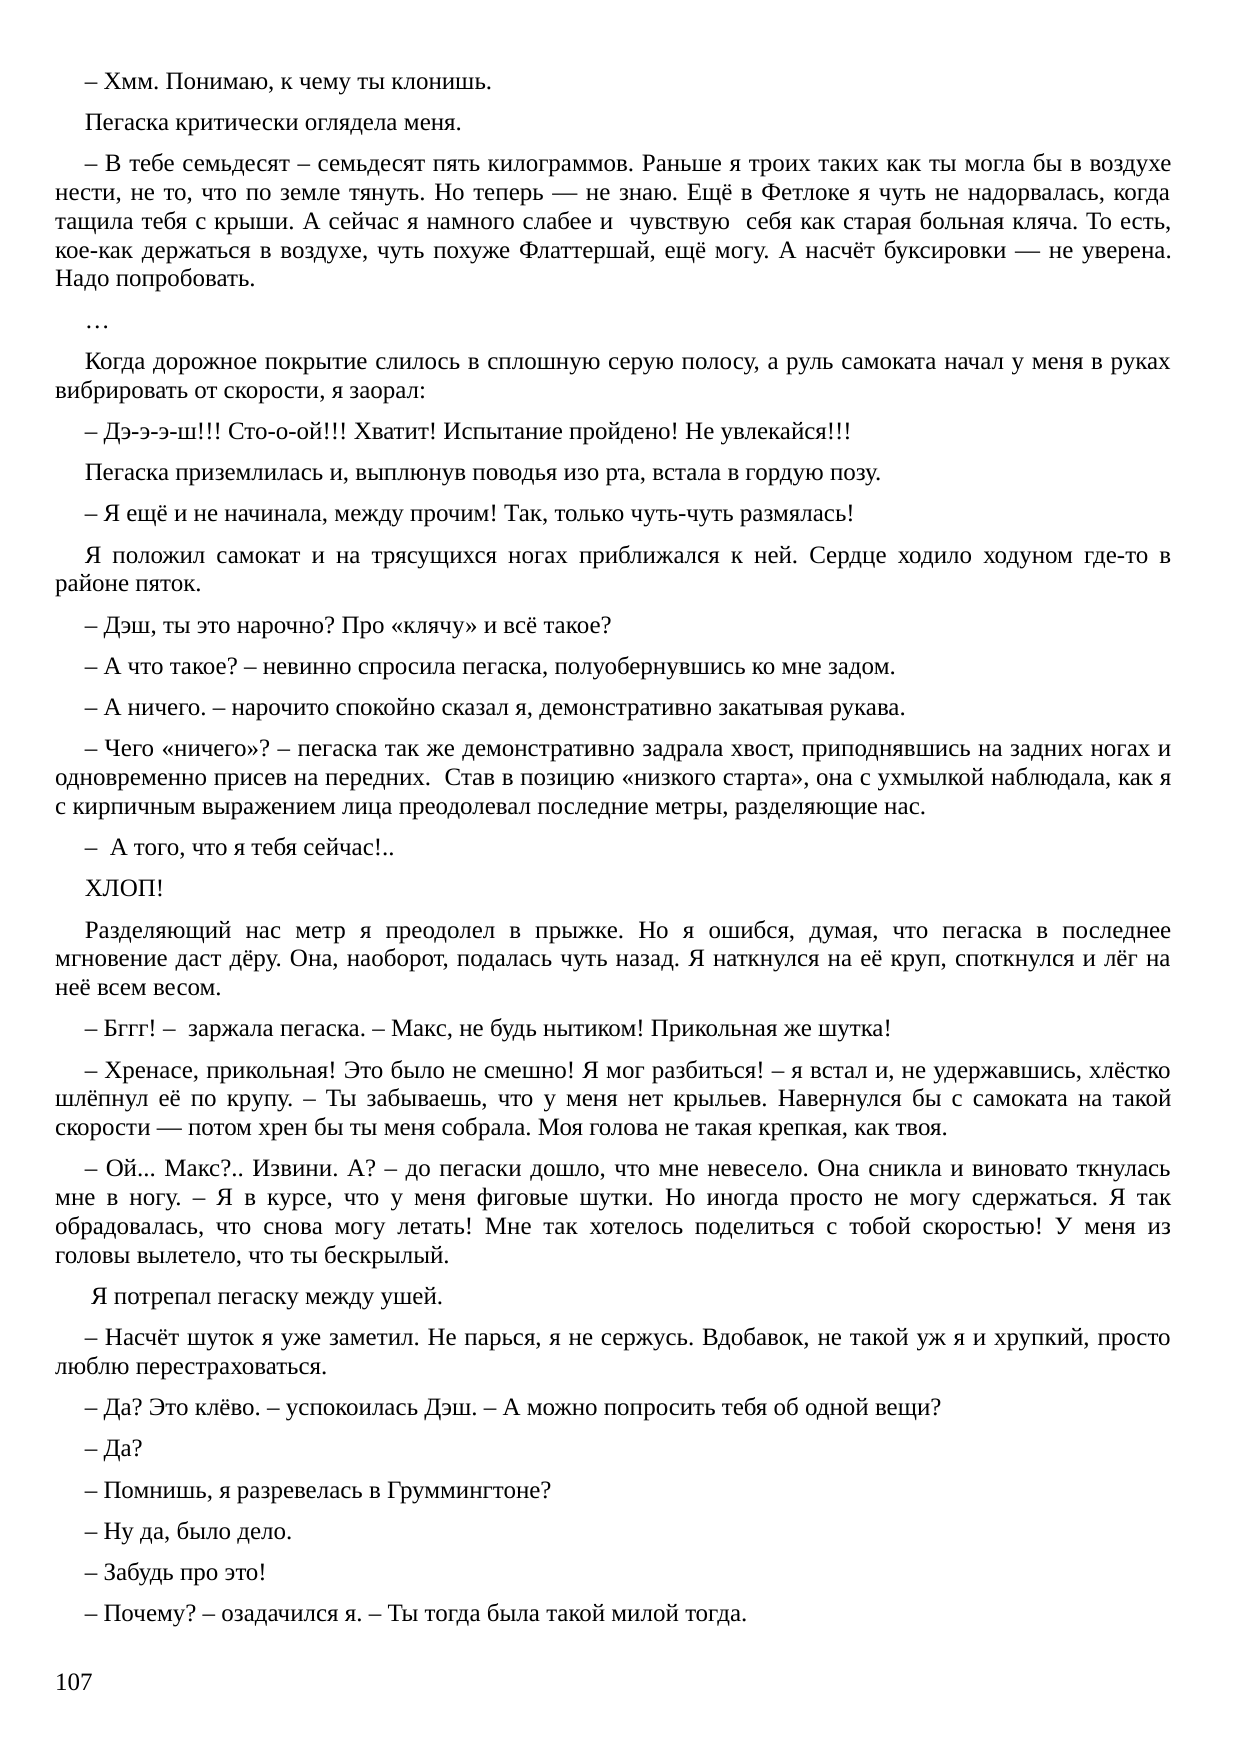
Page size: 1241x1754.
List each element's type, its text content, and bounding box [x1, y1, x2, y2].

text … [55, 305, 1173, 333]
text – Насчёт шуток я уже заметил. Не парься, я не сержусь. Вдобавок, не такой уж я и хрупкий, просто люблю перестраховаться. [55, 1322, 1173, 1380]
text – Да? Это клёво. – успокоилась Дэш. – А можно попросить тебя об одной вещи? [55, 1392, 1173, 1421]
text – Забудь про это! [55, 1557, 1173, 1586]
text – Почему? – озадачился я. – Ты тогда была такой милой тогда. [55, 1598, 1173, 1627]
text – Ой... Макс?.. Извини. А? – до пегаски дошло, что мне невесело. Она сникла и виновато ткнулась мне в ногу. – Я в курсе, что у меня фиговые шутки. Но иногда просто не могу сдержаться. Я так обрадовалась, что снова могу летать! Мне так хотелось поделиться с тобой скоростью! У меня из головы вылетело, что ты бескрылый. [55, 1153, 1173, 1268]
text – Хренасе, прикольная! Это было не смешно! Я мог разбиться! – я встал и, не удержавшись, хлёстко шлёпнул её по крупу. – Ты забываешь, что у меня нет крыльев. Навернулся бы с самоката на такой скорости — потом хрен бы ты меня собрала. Моя голова не такая крепкая, как твоя. [55, 1055, 1173, 1141]
text – Я ещё и не начинала, между прочим! Так, только чуть-чуть размялась! [55, 498, 1173, 527]
text – Ну да, было дело. [55, 1516, 1173, 1545]
text – А того, что я тебя сейчас!.. [55, 832, 1173, 861]
text Разделяющий нас метр я преодолел в прыжке. Но я ошибся, думая, что пегаска в последнее мгновение даст дёру. Она, наоборот, подалась чуть назад. Я наткнулся на её круп, споткнулся и лёг на неё всем весом. [55, 915, 1173, 1001]
text – Дэш, ты это нарочно? Про «клячу» и всё такое? [55, 610, 1173, 638]
text – А ничего. – нарочито спокойно сказал я, демонстративно закатывая рукава. [55, 692, 1173, 721]
text – Чего «ничего»? – пегаска так же демонстративно задрала хвост, приподнявшись на задних ногах и одновременно присев на передних. Став в позицию «низкого старта», она с ухмылкой наблюдала, как я с кирпичным выражением лица преодолевал последние метры, разделяющие нас. [55, 733, 1173, 820]
text – Помнишь, я разревелась в Груммингтоне? [55, 1475, 1173, 1503]
text Пегаска приземлилась и, выплюнув поводья изо рта, встала в гордую позу. [55, 457, 1173, 486]
text – Хмм. Понимаю, к чему ты клонишь. [55, 66, 1173, 95]
text – А что такое? – невинно спросила пегаска, полуобернувшись ко мне задом. [55, 651, 1173, 680]
text – Да? [55, 1433, 1173, 1462]
text – В тебе семьдесят – семьдесят пять килограммов. Раньше я троих таких как ты могла бы в воздухе нести, не то, что по земле тянуть. Но теперь — не знаю. Ещё в Фетлоке я чуть не надорвалась, когда тащила тебя с крыши. А сейчас я намного слабее и чувствую себя как старая больная кляча. То есть, кое-как держаться в воздухе, чуть похуже Флаттершай, ещё могу. А насчёт буксировки — не уверена. Надо попробовать. [55, 148, 1173, 292]
text Пегаска критически оглядела меня. [55, 107, 1173, 136]
text Я потрепал пегаску между ушей. [55, 1281, 1173, 1310]
text Я положил самокат и на трясущихся ногах приближался к ней. Сердце ходило ходуном где-то в районе пяток. [55, 540, 1173, 597]
text – Бггг! – заржала пегаска. – Макс, не будь нытиком! Прикольная же шутка! [55, 1013, 1173, 1042]
text Когда дорожное покрытие слилось в сплошную серую полосу, а руль самоката начал у меня в руках вибрировать от скорости, я заорал: [55, 346, 1173, 403]
text ХЛОП! [55, 873, 1173, 902]
text – Дэ-э-э-ш!!! Сто-о-ой!!! Хватит! Испытание пройдено! Не увлекайся!!! [55, 416, 1173, 445]
